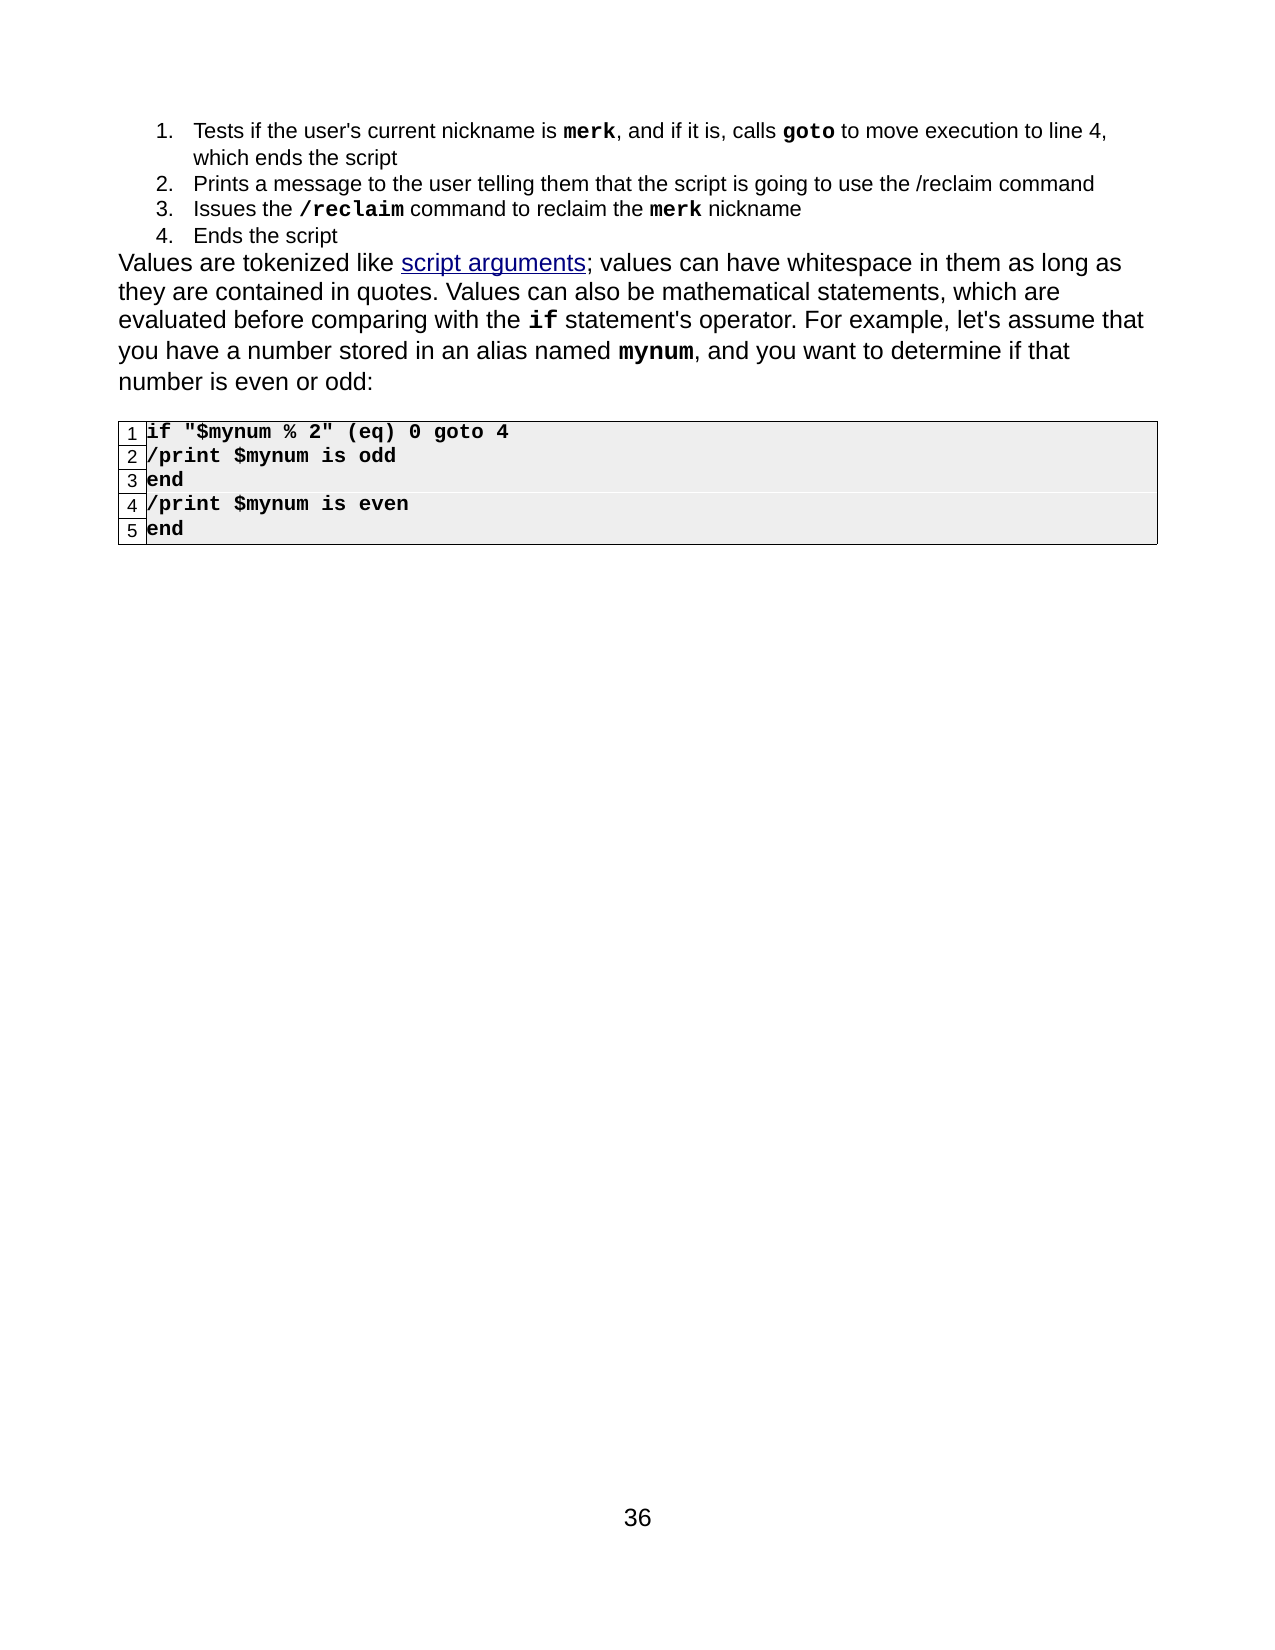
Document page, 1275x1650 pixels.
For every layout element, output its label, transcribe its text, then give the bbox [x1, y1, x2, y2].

table_cell 5 [119, 519, 146, 544]
table_cell /print $mynum is even [147, 493, 1157, 518]
list Ends the script [156, 223, 1157, 248]
table_cell end [147, 469, 1157, 492]
table_cell /print $mynum is odd [147, 445, 1157, 469]
table_cell 3 [119, 470, 146, 492]
list Issues the /reclaim command to reclaim the merk nickname [156, 196, 1157, 223]
table_header if "$mynum % 2" (eq) 0 goto 4 [147, 422, 1157, 445]
table_header 1 [119, 422, 146, 445]
list Prints a message to the user telling them that the script is going to use the /reclaim command [156, 170, 1157, 196]
list Tests if the user's current nickname is merk, and if it is, calls goto to move execution to line 4, which ends the script [156, 118, 1157, 170]
table_cell end [147, 518, 1157, 544]
text Values are tokenized like script arguments; values can have whitespace in them as long as they are contained in quotes. Values can also be mathematical statements, which are evaluated before comparing with the if statement's operator. For example, let's assume that you have a number stored in an alias named mynum, and you want to determine if that number is even or odd: [118, 248, 1157, 421]
table_cell 4 [119, 494, 146, 518]
table_cell 2 [119, 446, 146, 469]
